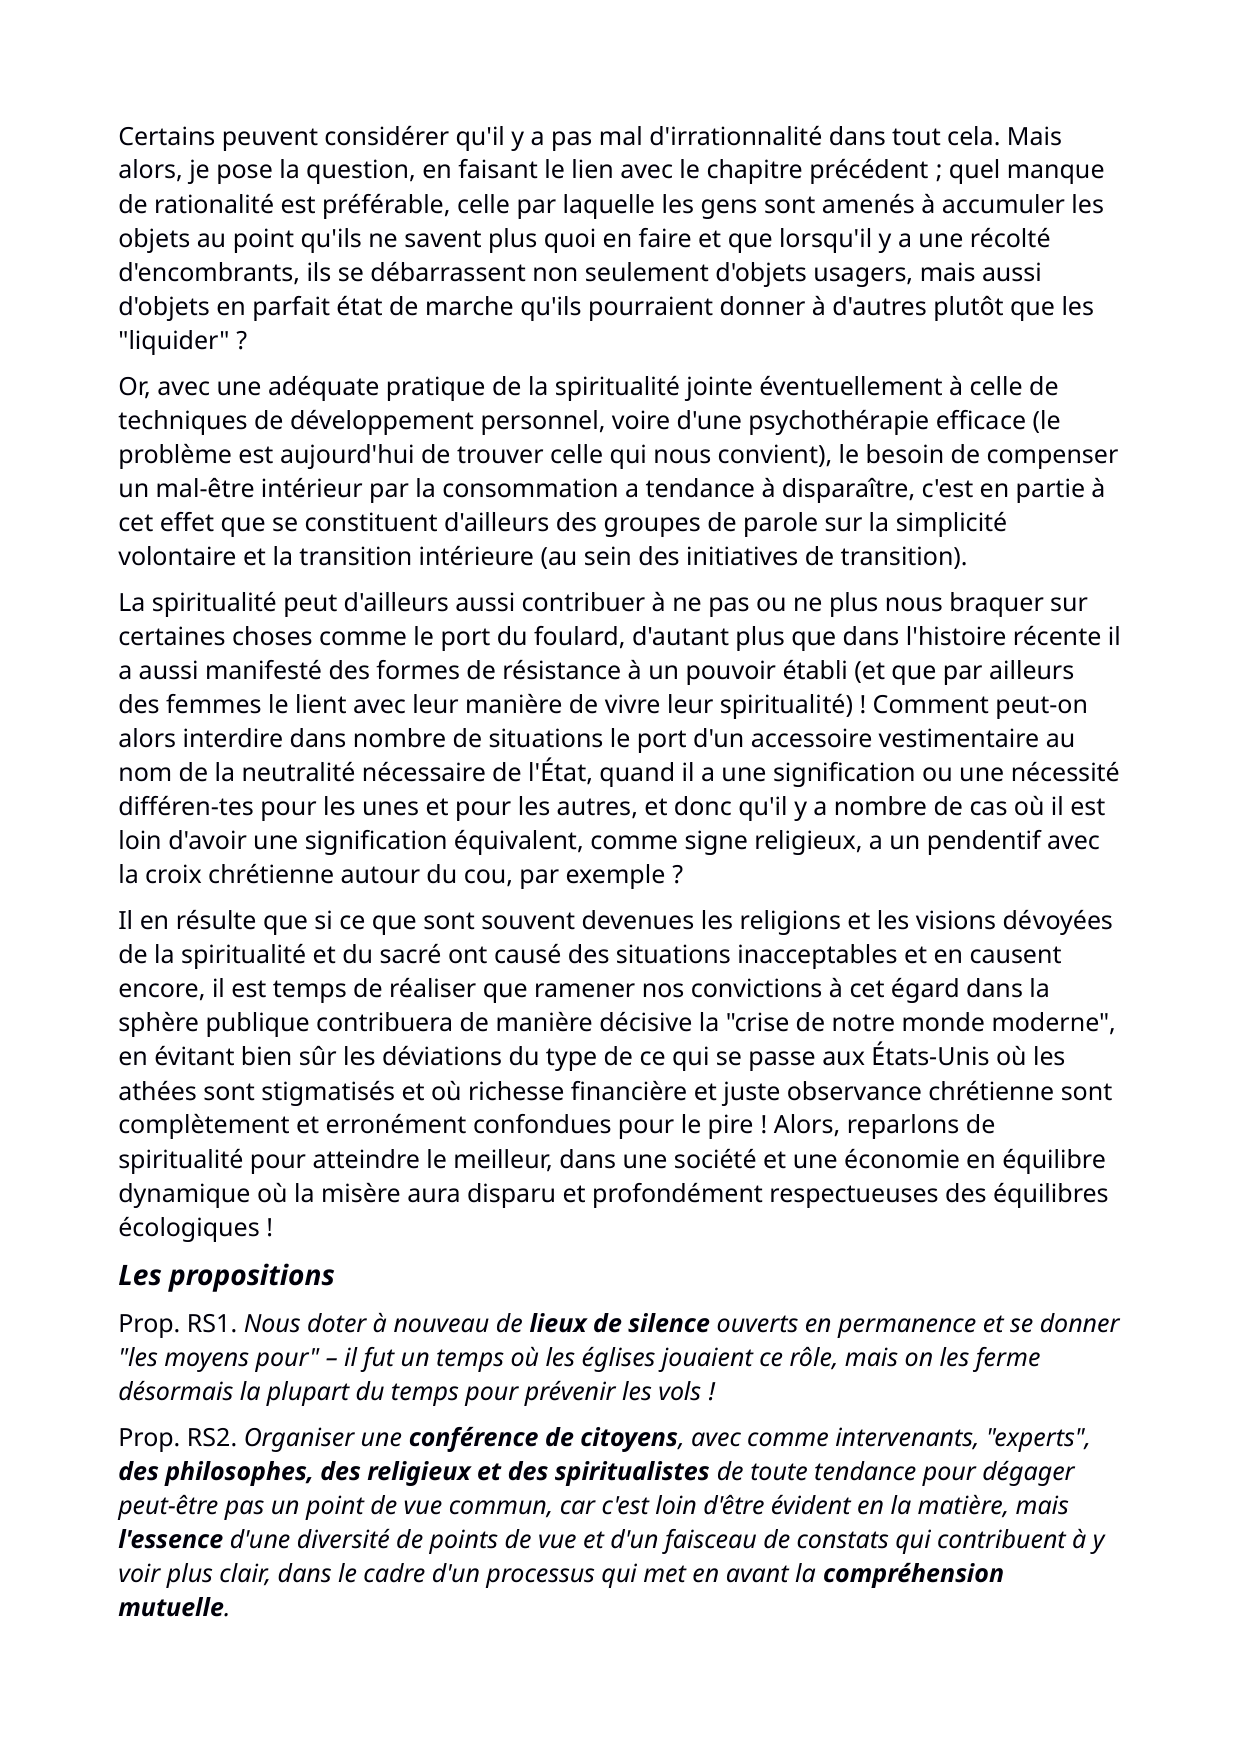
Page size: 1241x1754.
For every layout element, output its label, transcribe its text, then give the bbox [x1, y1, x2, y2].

text Les propositions [118, 1255, 1122, 1293]
text Prop. RS1. Nous doter à nouveau de lieux de silence ouverts en permanence et se donner "les moyens pour" – il fut un temps où les églises jouaient ce rôle, mais on les ferme désormais la plupart du temps pour prévenir les vols ! [118, 1305, 1122, 1407]
text La spiritualité peut d'ailleurs aussi contribuer à ne pas ou ne plus nous braquer sur certaines choses comme le port du foulard, d'autant plus que dans l'histoire récente il a aussi manifesté des formes de résistance à un pouvoir établi (et que par ailleurs des femmes le lient avec leur manière de vivre leur spirituali­té) ! Com­ment peut-on alors interdire dans nombre de situations le port d'un accessoire vestimentaire au nom de la neutralité nécessaire de l'État, quand il a une signification ou une nécessité différen-tes pour les unes et pour les autres, et donc qu'il y a nombre de cas où il est loin d'avoir une signification équivalent, comme signe religieux, a un pendentif avec la croix chrétienne autour du cou, par exemple ? [118, 584, 1122, 891]
text Or, avec une adéquate pratique de la spiritualité jointe éventuellement à celle de techniques de développement personnel, voire d'une psychothérapie effica­ce (le problème est aujourd'hui de trouver celle qui nous convient), le besoin de compenser un mal-être intérieur par la consommation a tendance à disparaître, c'est en partie à cet effet que se constituent d'ailleurs des groupes de parole sur la simplicité volontaire et la transition intérieure (au sein des initiatives de transition). [118, 368, 1122, 573]
text Certains peuvent considérer qu'il y a pas mal d'irrationnalité dans tout cela. Mais alors, je pose la question, en faisant le lien avec le chapitre précédent ; quel manque de rationalité est préférable, celle par laquelle les gens sont amenés à accumuler les objets au point qu'ils ne savent plus quoi en faire et que lorsqu'il y a une récolté d'encombrants, ils se débarrassent non seulement d'objets usagers, mais aussi d'objets en parfait état de marche qu'ils pourraient donner à d'autres plutôt que les "liquider" ? [118, 118, 1122, 357]
text Prop. RS2. Organiser une conférence de citoyens, avec comme intervenants, "experts", des philosophes, des religieux et des spiritualistes de toute tendance pour dégager peut-être pas un point de vue commun, car c'est loin d'être évident en la matière, mais l'essence d'une diversité de points de vue et d'un faisceau de constats qui contribuent à y voir plus clair, dans le cadre d'un processus qui met en avant la compréhension mutuelle. [118, 1419, 1122, 1624]
text Il en résulte que si ce que sont souvent devenues les religions et les visions dé­voyées de la spiritualité et du sacré ont causé des situations inacceptables et en causent encore, il est temps de réaliser que ramener nos convictions à cet égard dans la sphère publique contribuera de manière décisive la "crise de notre monde moderne", en évitant bien sûr les déviations du type de ce qui se passe aux États-Unis où les athées sont stigmatisés et où richesse financière et juste observance chrétienne sont complètement et erronément confondues pour le pire ! Alors, reparlons de spiritualité pour atteindre le meilleur, dans une société et une économie en équilibre dynamique où la misère aura disparu et profondément respectueuses des équilibres écologiques ! [118, 903, 1122, 1243]
